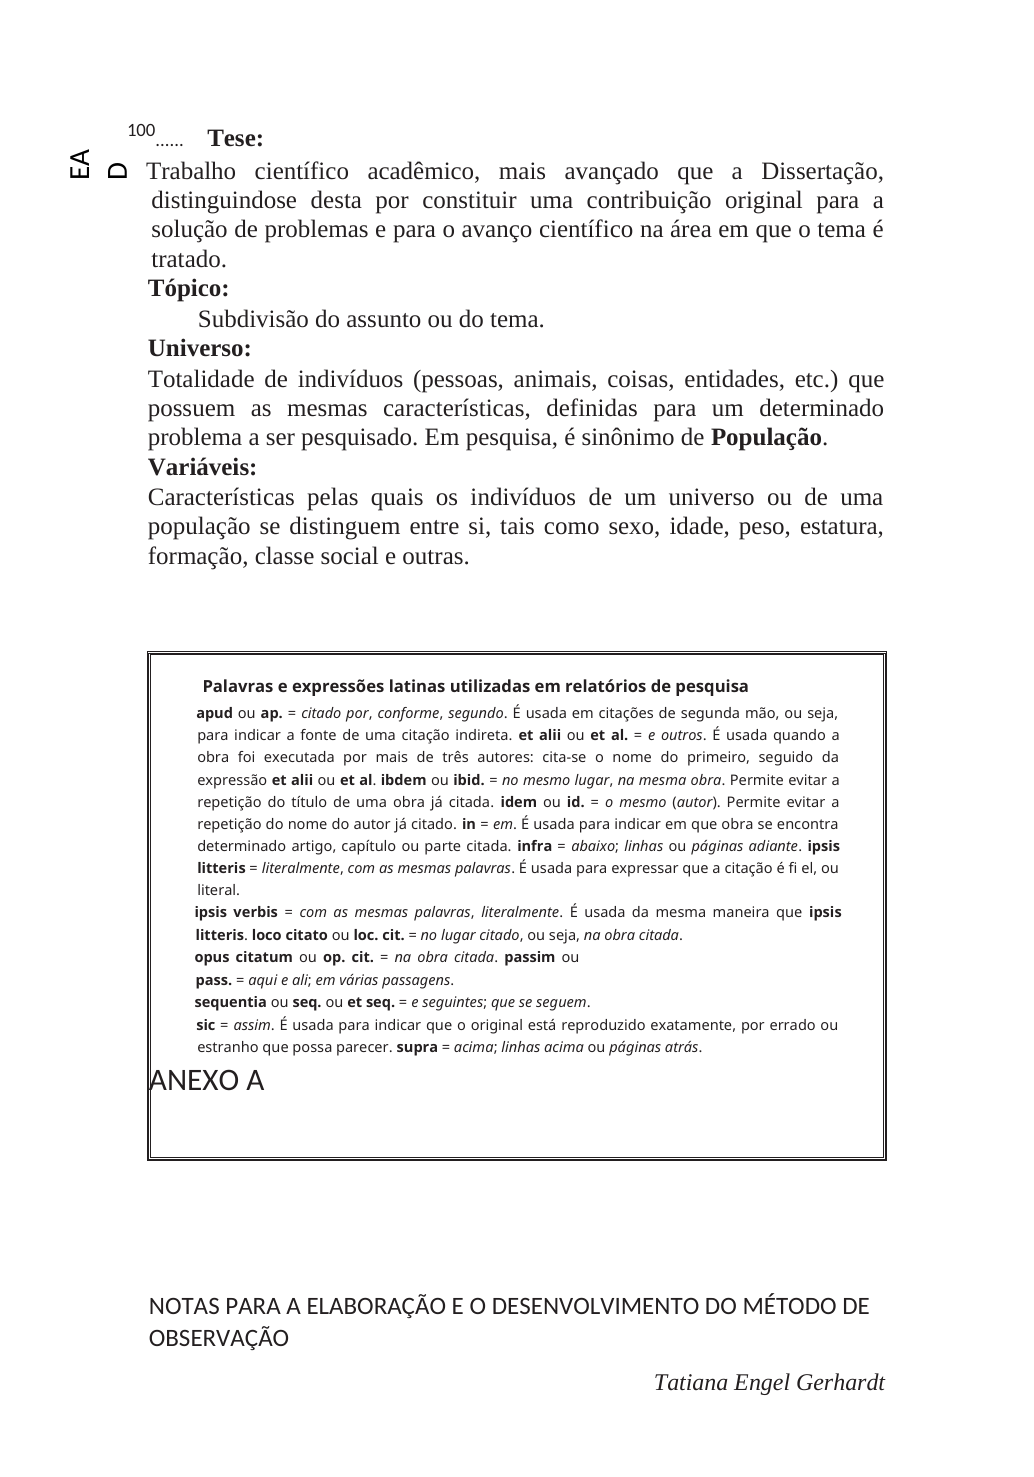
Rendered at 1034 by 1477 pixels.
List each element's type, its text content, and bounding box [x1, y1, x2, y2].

text opus citatum ou op. cit. = na obra citada. passim ou pass. = aqui e ali; em várias passagens. [194, 947, 579, 989]
text Tatiana Engel Gerhardt [59, 1368, 887, 1396]
subtitle NOTAS PARA A ELABORAÇÃO E O DESENVOLVIMENTO DO MÉTODO DE OBSERVAÇÃO [149, 1290, 886, 1353]
text sic = assim. É usada para indicar que o original está reproduzido exatamente, por errado ou estranho que possa parecer. supra = acima; linhas acima ou páginas atrás. [196, 1015, 840, 1057]
text Trabalho científico acadêmico, mais avançado que a Dissertação, distinguindose desta por constituir uma contribuição original para a solução de problemas e para o avanço científico na área em que o tema é tratado. [59, 156, 885, 272]
text Tópico: [148, 273, 886, 302]
text 100...... Tese: [57, 118, 886, 154]
text Universo: [148, 333, 886, 362]
subtitle Palavras e expressões latinas utilizadas em relatórios de pesquisa [202, 675, 883, 697]
text Totalidade de indivíduos (pessoas, animais, coisas, entidades, etc.) que possuem as mesmas características, definidas para um determinado problema a ser pesquisado. Em pesquisa, é sinônimo de População. [148, 364, 885, 451]
subtitle ANEXO A [151, 1059, 883, 1098]
text Subdivisão do assunto ou do tema. [198, 304, 885, 332]
text Características pelas quais os indivíduos de um universo ou de uma população se distinguem entre si, tais como sexo, idade, peso, estatura, formação, classe social e outras. [148, 482, 885, 569]
text ipsis verbis = com as mesmas palavras, literalmente. É usada da mesma maneira que ipsis litteris. loco citato ou loc. cit. = no lugar citado, ou seja, na obra citada. [194, 902, 841, 944]
text sequentia ou seq. ou et seq. = e seguintes; que se seguem. [194, 992, 841, 1012]
text Variáveis: [148, 452, 886, 481]
text apud ou ap. = citado por, conforme, segundo. É usada em citações de segunda mão, ou seja, para indicar a fonte de uma citação indireta. et alii ou et al. = e outros. É usada quando a obra foi executada por mais de três autores: cita-se o nome do primeiro, seguido da expressão et alii ou et al. ibdem ou ibid. = no mesmo lugar, na mesma obra. Permite evitar a repetição do título de uma obra já citada. idem ou id. = o mesmo (autor). Permite evitar a repetição do nome do autor já citado. in = em. É usada para indicar em que obra se encontra determinado artigo, capítulo ou parte citada. infra = abaixo; linhas ou páginas adiante. ipsis litteris = literalmente, com as mesmas palavras. É usada para expressar que a citação é fi el, ou literal. [196, 703, 840, 900]
